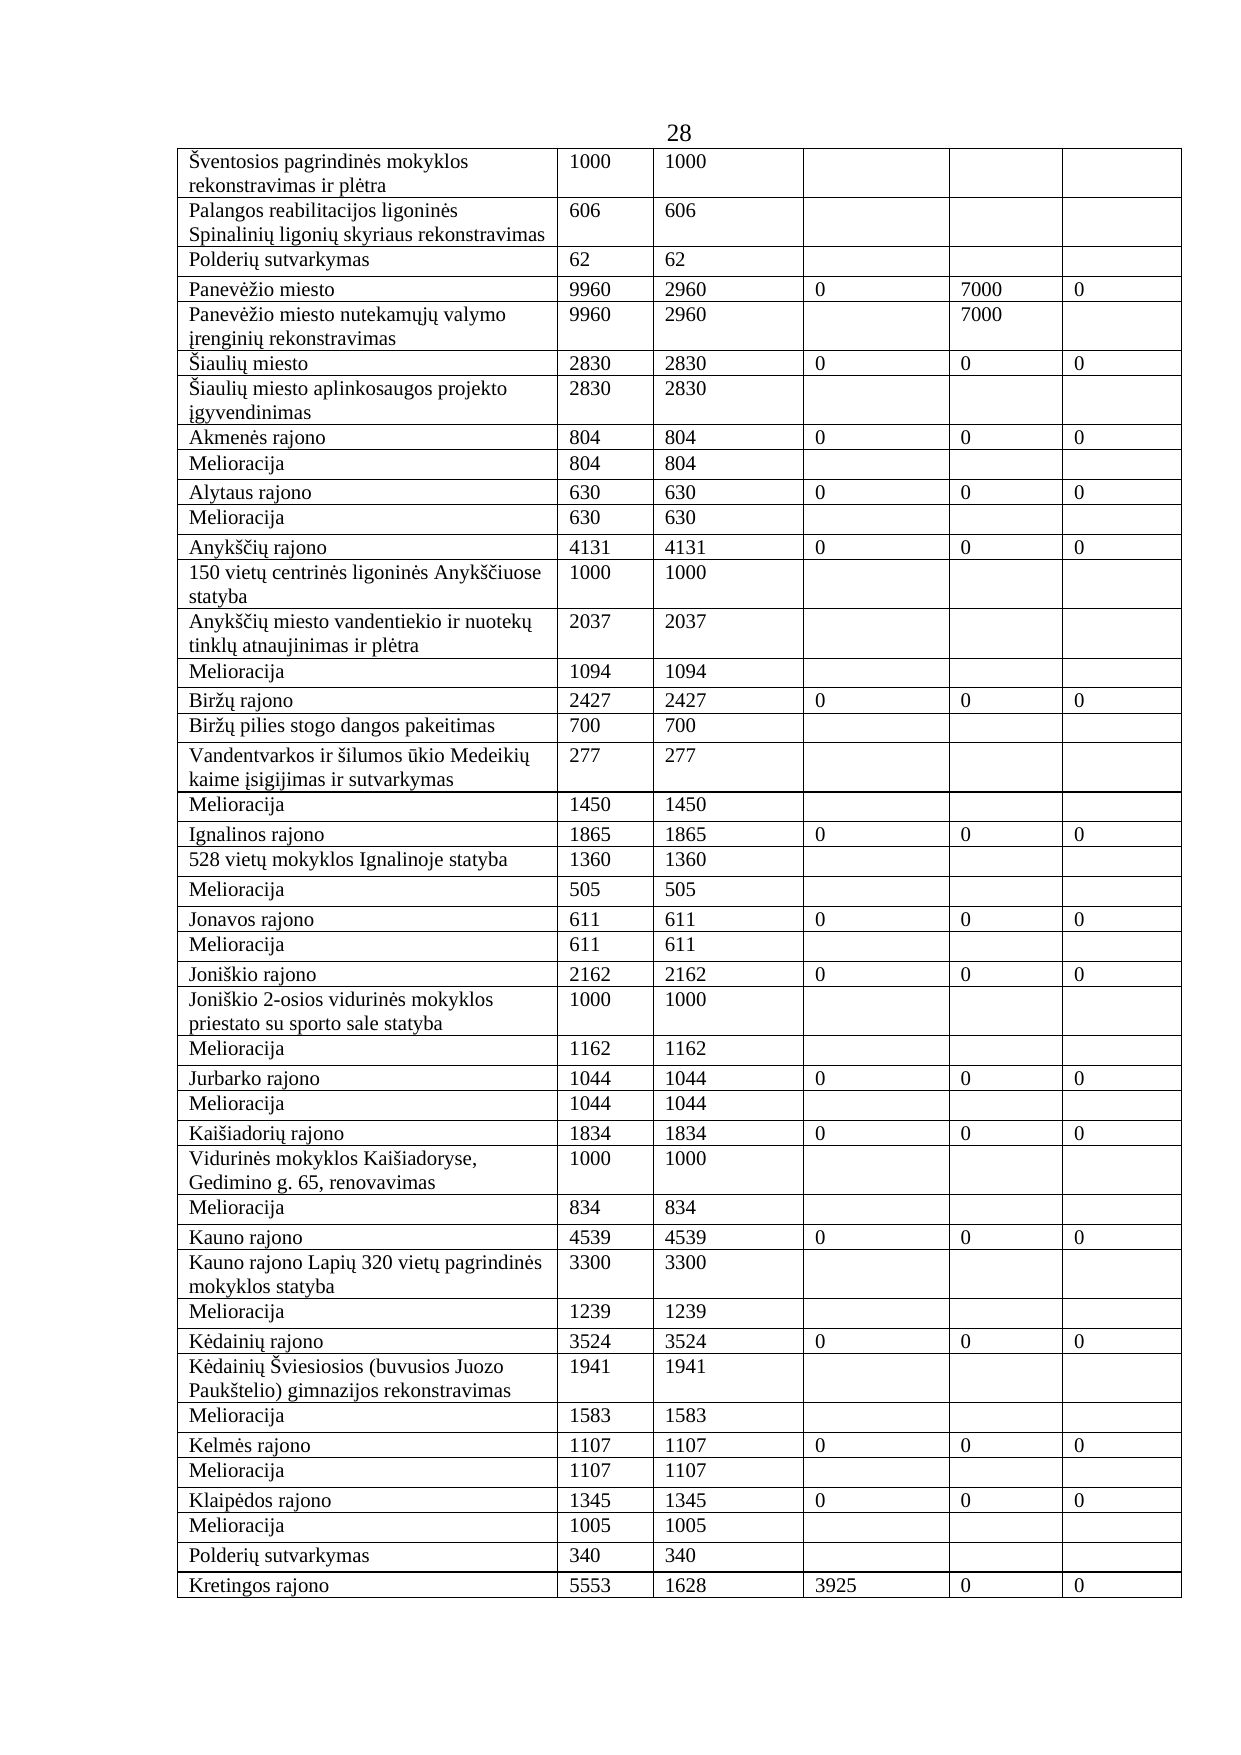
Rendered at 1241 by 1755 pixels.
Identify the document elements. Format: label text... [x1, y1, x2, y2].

table_cell 0 [950, 1329, 1062, 1353]
table_cell Kėdainių Šviesiosios (buvusios Juozo Paukštelio) gimnazijos rekonstravimas [178, 1354, 557, 1402]
table_cell 700 [558, 714, 653, 742]
table_cell [950, 1091, 1062, 1120]
table_cell 9960 [558, 302, 653, 350]
table_cell 4539 [654, 1225, 803, 1249]
table_cell [1063, 149, 1181, 197]
table_cell [1063, 987, 1181, 1035]
table_cell 1834 [654, 1121, 803, 1145]
table_cell 1865 [654, 822, 803, 846]
table_cell [950, 1036, 1062, 1065]
table_cell 1107 [558, 1433, 653, 1457]
table_cell [950, 1146, 1062, 1194]
table_cell 2960 [654, 277, 803, 301]
table_cell 2960 [654, 302, 803, 350]
table_cell 1360 [558, 847, 653, 876]
table_cell 0 [804, 480, 949, 504]
table_cell [804, 609, 949, 657]
table_cell [804, 1354, 949, 1402]
table_cell 1044 [654, 1066, 803, 1090]
table_cell 1000 [558, 149, 653, 197]
table_cell 804 [558, 450, 653, 479]
table_cell [1063, 1250, 1181, 1298]
table_cell [804, 743, 949, 791]
table_cell 1044 [558, 1091, 653, 1120]
table_cell 3300 [558, 1250, 653, 1298]
table_cell [1063, 659, 1181, 687]
table_cell 2830 [654, 351, 803, 375]
table_cell Vandentvarkos ir šilumos ūkio Medeikių kaime įsigijimas ir sutvarkymas [178, 743, 557, 791]
table_cell 0 [1063, 1433, 1181, 1457]
table_cell 1000 [654, 987, 803, 1035]
table_cell [950, 560, 1062, 608]
table_cell [950, 743, 1062, 791]
table_cell 1583 [654, 1403, 803, 1432]
table_cell 0 [804, 688, 949, 712]
table_cell [1063, 450, 1181, 479]
table_cell [950, 877, 1062, 906]
table_cell 340 [654, 1543, 803, 1571]
table_cell [1063, 302, 1181, 350]
table_cell [804, 987, 949, 1035]
table_cell [950, 1299, 1062, 1328]
table_cell Kėdainių rajono [178, 1329, 557, 1353]
table_cell [950, 1543, 1062, 1571]
table_cell [1063, 560, 1181, 608]
table_cell [950, 847, 1062, 876]
table_cell [950, 932, 1062, 961]
table_cell 0 [1063, 1066, 1181, 1090]
table_cell Kauno rajono [178, 1225, 557, 1249]
table_cell 0 [1063, 688, 1181, 712]
table_cell 0 [1063, 1121, 1181, 1145]
table_cell [804, 376, 949, 424]
table_cell 1107 [558, 1458, 653, 1487]
table_cell [804, 450, 949, 479]
table_cell Melioracija [178, 877, 557, 906]
table_cell 0 [950, 822, 1062, 846]
table_cell Kaišiadorių rajono [178, 1121, 557, 1145]
table_cell 1005 [654, 1513, 803, 1542]
table_cell [1063, 609, 1181, 657]
table_cell 0 [804, 277, 949, 301]
table_cell [804, 847, 949, 876]
table_cell 0 [804, 425, 949, 449]
table_cell Anykščių miesto vandentiekio ir nuotekų tinklų atnaujinimas ir plėtra [178, 609, 557, 657]
table_cell Panevėžio miesto [178, 277, 557, 301]
table_cell 1005 [558, 1513, 653, 1542]
table_cell 0 [804, 1488, 949, 1512]
table_cell [804, 793, 949, 821]
table_cell 2037 [654, 609, 803, 657]
table_cell [804, 714, 949, 742]
table_cell [804, 1299, 949, 1328]
table_cell 0 [804, 535, 949, 559]
table_cell Alytaus rajono [178, 480, 557, 504]
table_cell 611 [654, 907, 803, 931]
table_cell 1834 [558, 1121, 653, 1145]
table_cell 1000 [558, 560, 653, 608]
table_cell 0 [804, 1066, 949, 1090]
table_cell 1094 [654, 659, 803, 687]
table_cell 630 [654, 480, 803, 504]
table_cell 0 [950, 1573, 1062, 1597]
table_cell Kauno rajono Lapių 320 vietų pagrindinės mokyklos statyba [178, 1250, 557, 1298]
table_cell 834 [654, 1195, 803, 1224]
table_cell Jurbarko rajono [178, 1066, 557, 1090]
table_cell 0 [804, 907, 949, 931]
table_cell 1941 [654, 1354, 803, 1402]
table_cell Šiaulių miesto aplinkosaugos projekto įgyvendinimas [178, 376, 557, 424]
table_cell Biržų pilies stogo dangos pakeitimas [178, 714, 557, 742]
table_cell 0 [950, 907, 1062, 931]
table_cell [1063, 793, 1181, 821]
table_cell Ignalinos rajono [178, 822, 557, 846]
table_cell [804, 1543, 949, 1571]
table_cell 1162 [558, 1036, 653, 1065]
table_cell [950, 659, 1062, 687]
table_cell 0 [1063, 277, 1181, 301]
table_cell 804 [558, 425, 653, 449]
table_cell Palangos reabilitacijos ligoninės Spinalinių ligonių skyriaus rekonstravimas [178, 198, 557, 246]
table_cell 804 [654, 425, 803, 449]
table_cell [804, 877, 949, 906]
table_cell 505 [558, 877, 653, 906]
table_cell 4539 [558, 1225, 653, 1249]
table_cell [804, 659, 949, 687]
table_cell 2427 [558, 688, 653, 712]
table_cell [1063, 198, 1181, 246]
table_cell 528 vietų mokyklos Ignalinoje statyba [178, 847, 557, 876]
table_cell [950, 714, 1062, 742]
table_cell 2830 [558, 351, 653, 375]
table_cell Melioracija [178, 793, 557, 821]
table_cell 0 [804, 1121, 949, 1145]
table_cell [804, 198, 949, 246]
table_cell Melioracija [178, 1458, 557, 1487]
table_cell 0 [1063, 535, 1181, 559]
table_cell 62 [558, 247, 653, 276]
table_cell 0 [1063, 351, 1181, 375]
table_cell 1583 [558, 1403, 653, 1432]
table_cell 1000 [654, 149, 803, 197]
table_cell 0 [950, 1066, 1062, 1090]
table_cell 1360 [654, 847, 803, 876]
table_cell 4131 [558, 535, 653, 559]
table_cell Melioracija [178, 1195, 557, 1224]
table_cell [1063, 1195, 1181, 1224]
table_cell [950, 1403, 1062, 1432]
table_cell Melioracija [178, 1091, 557, 1120]
table_cell 0 [804, 1225, 949, 1249]
table_cell 1941 [558, 1354, 653, 1402]
table_cell 1450 [654, 793, 803, 821]
table_cell [804, 932, 949, 961]
table_cell 2162 [654, 962, 803, 986]
table_cell [1063, 1299, 1181, 1328]
table_cell [950, 450, 1062, 479]
table_cell 1865 [558, 822, 653, 846]
table_cell [804, 505, 949, 534]
table_cell Melioracija [178, 1036, 557, 1065]
table_cell Šventosios pagrindinės mokyklos rekonstravimas ir plėtra [178, 149, 557, 197]
table_cell [1063, 714, 1181, 742]
table_cell 0 [1063, 480, 1181, 504]
table_cell [950, 609, 1062, 657]
table_cell Melioracija [178, 1513, 557, 1542]
table_cell Kelmės rajono [178, 1433, 557, 1457]
table_cell Biržų rajono [178, 688, 557, 712]
table_cell 0 [950, 535, 1062, 559]
table_cell 1044 [558, 1066, 653, 1090]
table_cell Melioracija [178, 1299, 557, 1328]
table_cell 1000 [654, 560, 803, 608]
table_cell [1063, 1458, 1181, 1487]
table_cell 611 [558, 932, 653, 961]
table_cell 3524 [558, 1329, 653, 1353]
table_cell 0 [1063, 1573, 1181, 1597]
table_cell [950, 376, 1062, 424]
table_cell 700 [654, 714, 803, 742]
table_cell 1345 [654, 1488, 803, 1512]
table_cell [1063, 505, 1181, 534]
table_cell Joniškio 2-osios vidurinės mokyklos priestato su sporto sale statyba [178, 987, 557, 1035]
table_cell [804, 1403, 949, 1432]
table_cell 1107 [654, 1433, 803, 1457]
table_cell [950, 1513, 1062, 1542]
table_cell Panevėžio miesto nutekamųjų valymo įrenginių rekonstravimas [178, 302, 557, 350]
table_cell 606 [558, 198, 653, 246]
table_cell 1239 [558, 1299, 653, 1328]
table_cell 0 [950, 480, 1062, 504]
table_cell 1000 [558, 987, 653, 1035]
table_cell Jonavos rajono [178, 907, 557, 931]
table_cell 630 [558, 480, 653, 504]
table_cell [950, 1195, 1062, 1224]
table_cell 630 [654, 505, 803, 534]
table_cell 630 [558, 505, 653, 534]
table_cell Melioracija [178, 505, 557, 534]
table_cell 3524 [654, 1329, 803, 1353]
table_cell 2037 [558, 609, 653, 657]
table_cell 1345 [558, 1488, 653, 1512]
table_cell Melioracija [178, 932, 557, 961]
table_cell [950, 1354, 1062, 1402]
table_cell 0 [950, 962, 1062, 986]
table_cell Melioracija [178, 450, 557, 479]
table_cell 606 [654, 198, 803, 246]
table_cell [804, 1250, 949, 1298]
table_cell 0 [950, 1488, 1062, 1512]
table_cell [950, 987, 1062, 1035]
table_cell [1063, 247, 1181, 276]
table_cell 1628 [654, 1573, 803, 1597]
table_cell Polderių sutvarkymas [178, 1543, 557, 1571]
table_cell 1044 [654, 1091, 803, 1120]
table_cell 0 [804, 1433, 949, 1457]
table_cell 0 [1063, 822, 1181, 846]
table_cell 0 [950, 351, 1062, 375]
table_cell [1063, 847, 1181, 876]
table_cell [1063, 932, 1181, 961]
table_cell 1239 [654, 1299, 803, 1328]
table_cell 0 [1063, 1488, 1181, 1512]
table_cell Vidurinės mokyklos Kaišiadoryse, Gedimino g. 65, renovavimas [178, 1146, 557, 1194]
table_cell 1000 [558, 1146, 653, 1194]
table_cell 1107 [654, 1458, 803, 1487]
table_cell [1063, 1146, 1181, 1194]
table_cell 1094 [558, 659, 653, 687]
table_cell 3925 [804, 1573, 949, 1597]
table_cell [1063, 1354, 1181, 1402]
table_cell Joniškio rajono [178, 962, 557, 986]
table_cell 0 [950, 688, 1062, 712]
table_cell 2427 [654, 688, 803, 712]
table_cell 2162 [558, 962, 653, 986]
table_cell 9960 [558, 277, 653, 301]
table_cell [804, 1195, 949, 1224]
table_cell Melioracija [178, 1403, 557, 1432]
table_cell 2830 [654, 376, 803, 424]
table_cell [804, 1458, 949, 1487]
table_cell 150 vietų centrinės ligoninės Anykščiuose statyba [178, 560, 557, 608]
table_cell 0 [950, 1225, 1062, 1249]
table_cell 1450 [558, 793, 653, 821]
table_cell 2830 [558, 376, 653, 424]
table_cell [804, 1091, 949, 1120]
table_cell 0 [804, 822, 949, 846]
table_cell [804, 1146, 949, 1194]
table_cell 834 [558, 1195, 653, 1224]
table_cell 611 [558, 907, 653, 931]
table_cell [1063, 1513, 1181, 1542]
table_cell 1000 [654, 1146, 803, 1194]
table_cell [804, 247, 949, 276]
table_cell 0 [1063, 1329, 1181, 1353]
table_cell [950, 247, 1062, 276]
table_cell 0 [950, 1433, 1062, 1457]
table_cell Kretingos rajono [178, 1573, 557, 1597]
table_cell 0 [1063, 907, 1181, 931]
table_cell [804, 302, 949, 350]
table_cell [1063, 1543, 1181, 1571]
table_cell [950, 149, 1062, 197]
table_cell 0 [950, 1121, 1062, 1145]
table_cell Polderių sutvarkymas [178, 247, 557, 276]
table_cell 62 [654, 247, 803, 276]
table_cell 277 [654, 743, 803, 791]
table_cell 7000 [950, 302, 1062, 350]
table_cell [950, 1250, 1062, 1298]
table_cell 1162 [654, 1036, 803, 1065]
table_cell [804, 149, 949, 197]
table_cell Klaipėdos rajono [178, 1488, 557, 1512]
table_cell [1063, 1403, 1181, 1432]
table_cell 611 [654, 932, 803, 961]
table_cell 0 [1063, 1225, 1181, 1249]
table_cell Šiaulių miesto [178, 351, 557, 375]
table_cell 0 [804, 1329, 949, 1353]
table_cell Anykščių rajono [178, 535, 557, 559]
table_cell 4131 [654, 535, 803, 559]
table_cell [1063, 1091, 1181, 1120]
table_cell 277 [558, 743, 653, 791]
table_cell [804, 560, 949, 608]
table_cell 0 [1063, 425, 1181, 449]
table_cell [950, 198, 1062, 246]
table_cell [950, 505, 1062, 534]
table_cell [804, 1513, 949, 1542]
table_cell Akmenės rajono [178, 425, 557, 449]
table_cell Melioracija [178, 659, 557, 687]
table_cell 505 [654, 877, 803, 906]
table_cell [804, 1036, 949, 1065]
table_cell 3300 [654, 1250, 803, 1298]
table_cell 0 [804, 962, 949, 986]
table_cell 5553 [558, 1573, 653, 1597]
table_cell [1063, 877, 1181, 906]
table_cell 0 [1063, 962, 1181, 986]
table_cell 340 [558, 1543, 653, 1571]
table_cell [950, 1458, 1062, 1487]
table_cell [1063, 376, 1181, 424]
table_cell 804 [654, 450, 803, 479]
table_cell [1063, 743, 1181, 791]
table_cell 0 [804, 351, 949, 375]
table_cell 7000 [950, 277, 1062, 301]
table_cell [950, 793, 1062, 821]
table_cell 0 [950, 425, 1062, 449]
table_cell [1063, 1036, 1181, 1065]
